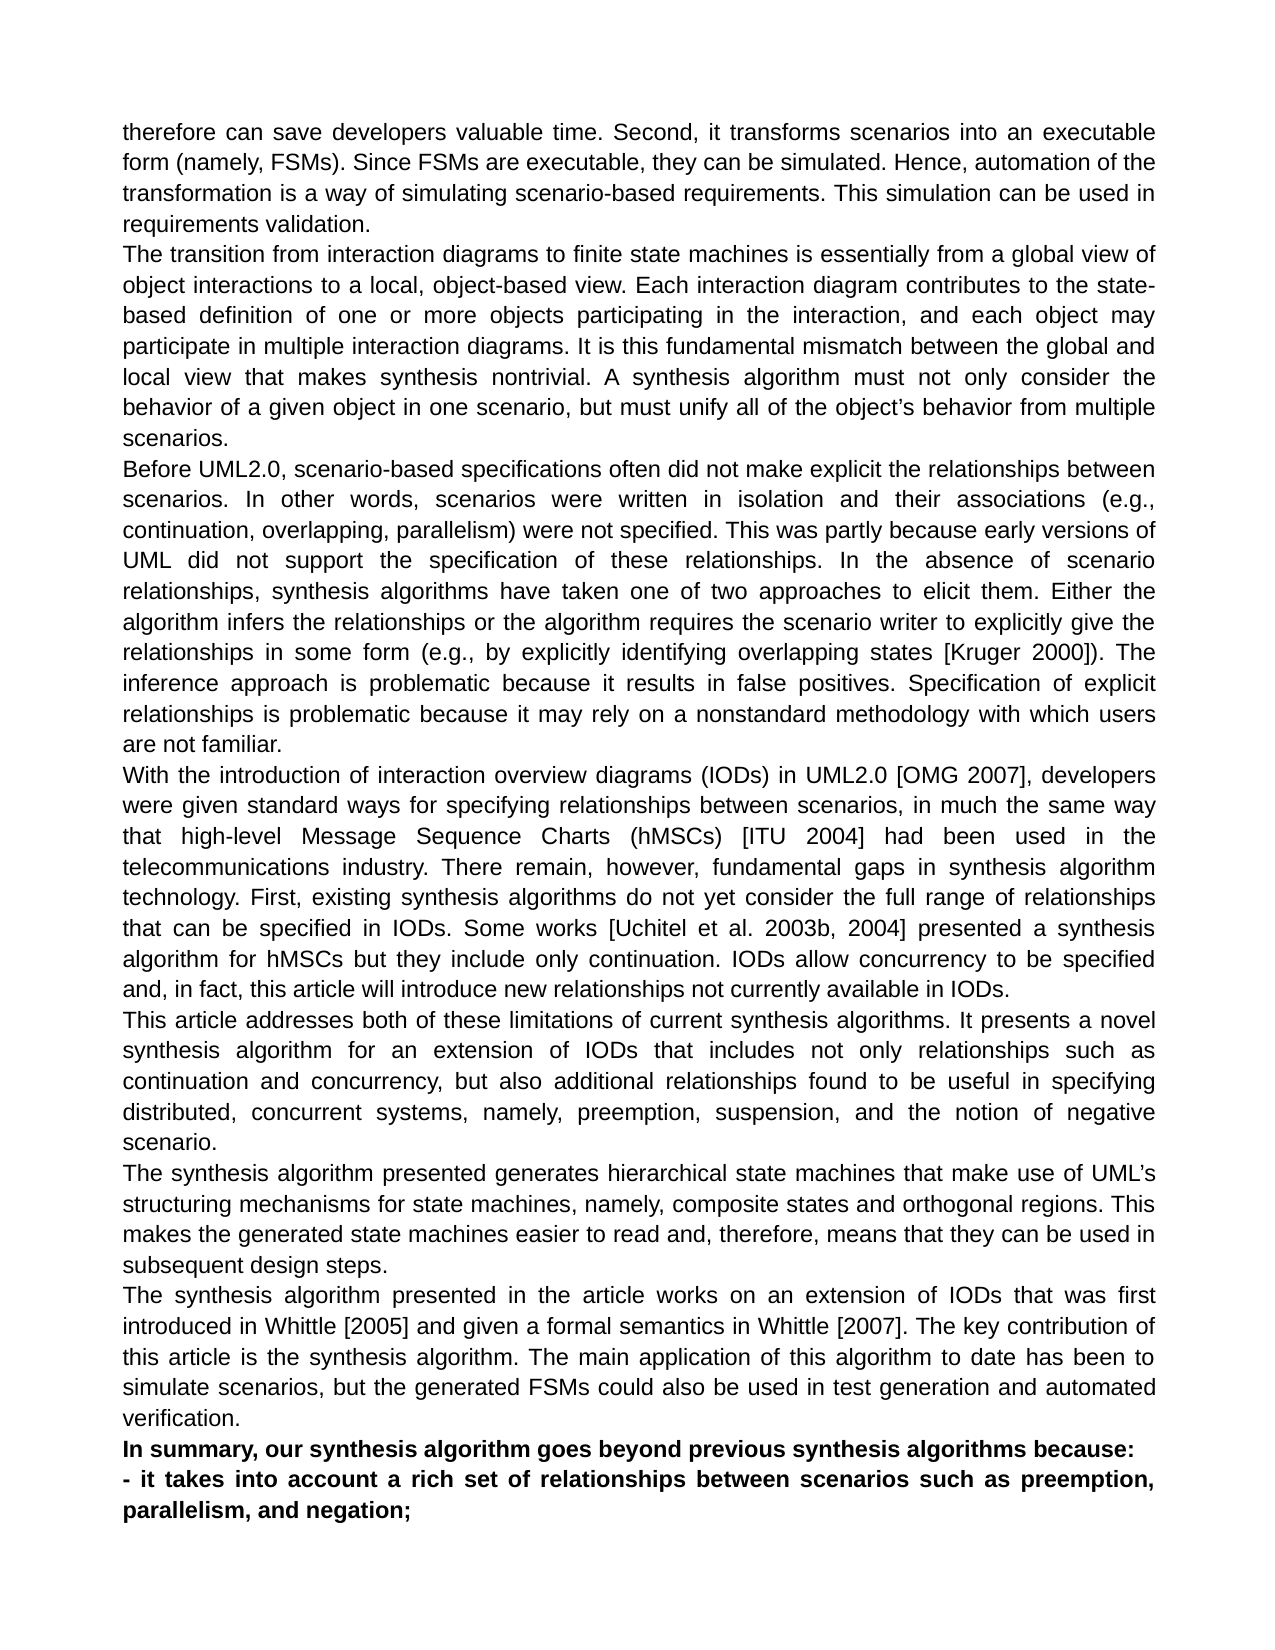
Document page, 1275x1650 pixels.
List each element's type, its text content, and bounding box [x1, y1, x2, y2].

text - it takes into account a rich set of relationships between scenarios such as preemption, parallelism, and negation; [122, 1466, 1157, 1523]
text The transition from interaction diagrams to finite state machines is essentially from a global view of object interactions to a local, object-based view. Each interaction diagram contributes to the state-based definition of one or more objects participating in the interaction, and each object may participate in multiple interaction diagrams. It is this fundamental mismatch between the global and local view that makes synthesis nontrivial. A synthesis algorithm must not only consider the behavior of a given object in one scenario, but must unify all of the object’s behavior from multiple scenarios. [122, 241, 1157, 451]
text The synthesis algorithm presented generates hierarchical state machines that make use of UML’s structuring mechanisms for state machines, namely, composite states and orthogonal regions. This makes the generated state machines easier to read and, therefore, means that they can be used in subsequent design steps. [122, 1159, 1157, 1278]
text Before UML2.0, scenario-based specifications often did not make explicit the relationships between scenarios. In other words, scenarios were written in isolation and their associations (e.g., continuation, overlapping, parallelism) were not specified. This was partly because early versions of UML did not support the specification of these relationships. In the absence of scenario relationships, synthesis algorithms have taken one of two approaches to elicit them. Either the algorithm infers the relationships or the algorithm requires the scenario writer to explicitly give the relationships in some form (e.g., by explicitly identifying overlapping states [Kruger 2000]). The inference approach is problematic because it results in false positives. Specification of explicit relationships is problematic because it may rely on a nonstandard methodology with which users are not familiar. [122, 455, 1157, 757]
text The synthesis algorithm presented in the article works on an extension of IODs that was first introduced in Whittle [2005] and given a formal semantics in Whittle [2007]. The key contribution of this article is the synthesis algorithm. The main application of this algorithm to date has been to simulate scenarios, but the generated FSMs could also be used in test generation and automated verification. [122, 1282, 1157, 1431]
text This article addresses both of these limitations of current synthesis algorithms. It presents a novel synthesis algorithm for an extension of IODs that includes not only relationships such as continuation and concurrency, but also additional relationships found to be useful in specifying distributed, concurrent systems, namely, preemption, suspension, and the notion of negative scenario. [122, 1006, 1157, 1156]
text therefore can save developers valuable time. Second, it transforms scenarios into an executable form (namely, FSMs). Since FSMs are executable, they can be simulated. Hence, automation of the transformation is a way of simulating scenario-based requirements. This simulation can be used in requirements validation. [122, 118, 1157, 237]
text With the introduction of interaction overview diagrams (IODs) in UML2.0 [OMG 2007], developers were given standard ways for specifying relationships between scenarios, in much the same way that high-level Message Sequence Charts (hMSCs) [ITU 2004] had been used in the telecommunications industry. There remain, however, fundamental gaps in synthesis algorithm technology. First, existing synthesis algorithms do not yet consider the full range of relationships that can be specified in IODs. Some works [Uchitel et al. 2003b, 2004] presented a synthesis algorithm for hMSCs but they include only continuation. IODs allow concurrency to be specified and, in fact, this article will introduce new relationships not currently available in IODs. [122, 761, 1157, 1002]
text In summary, our synthesis algorithm goes beyond previous synthesis algorithms because: [122, 1435, 1157, 1462]
